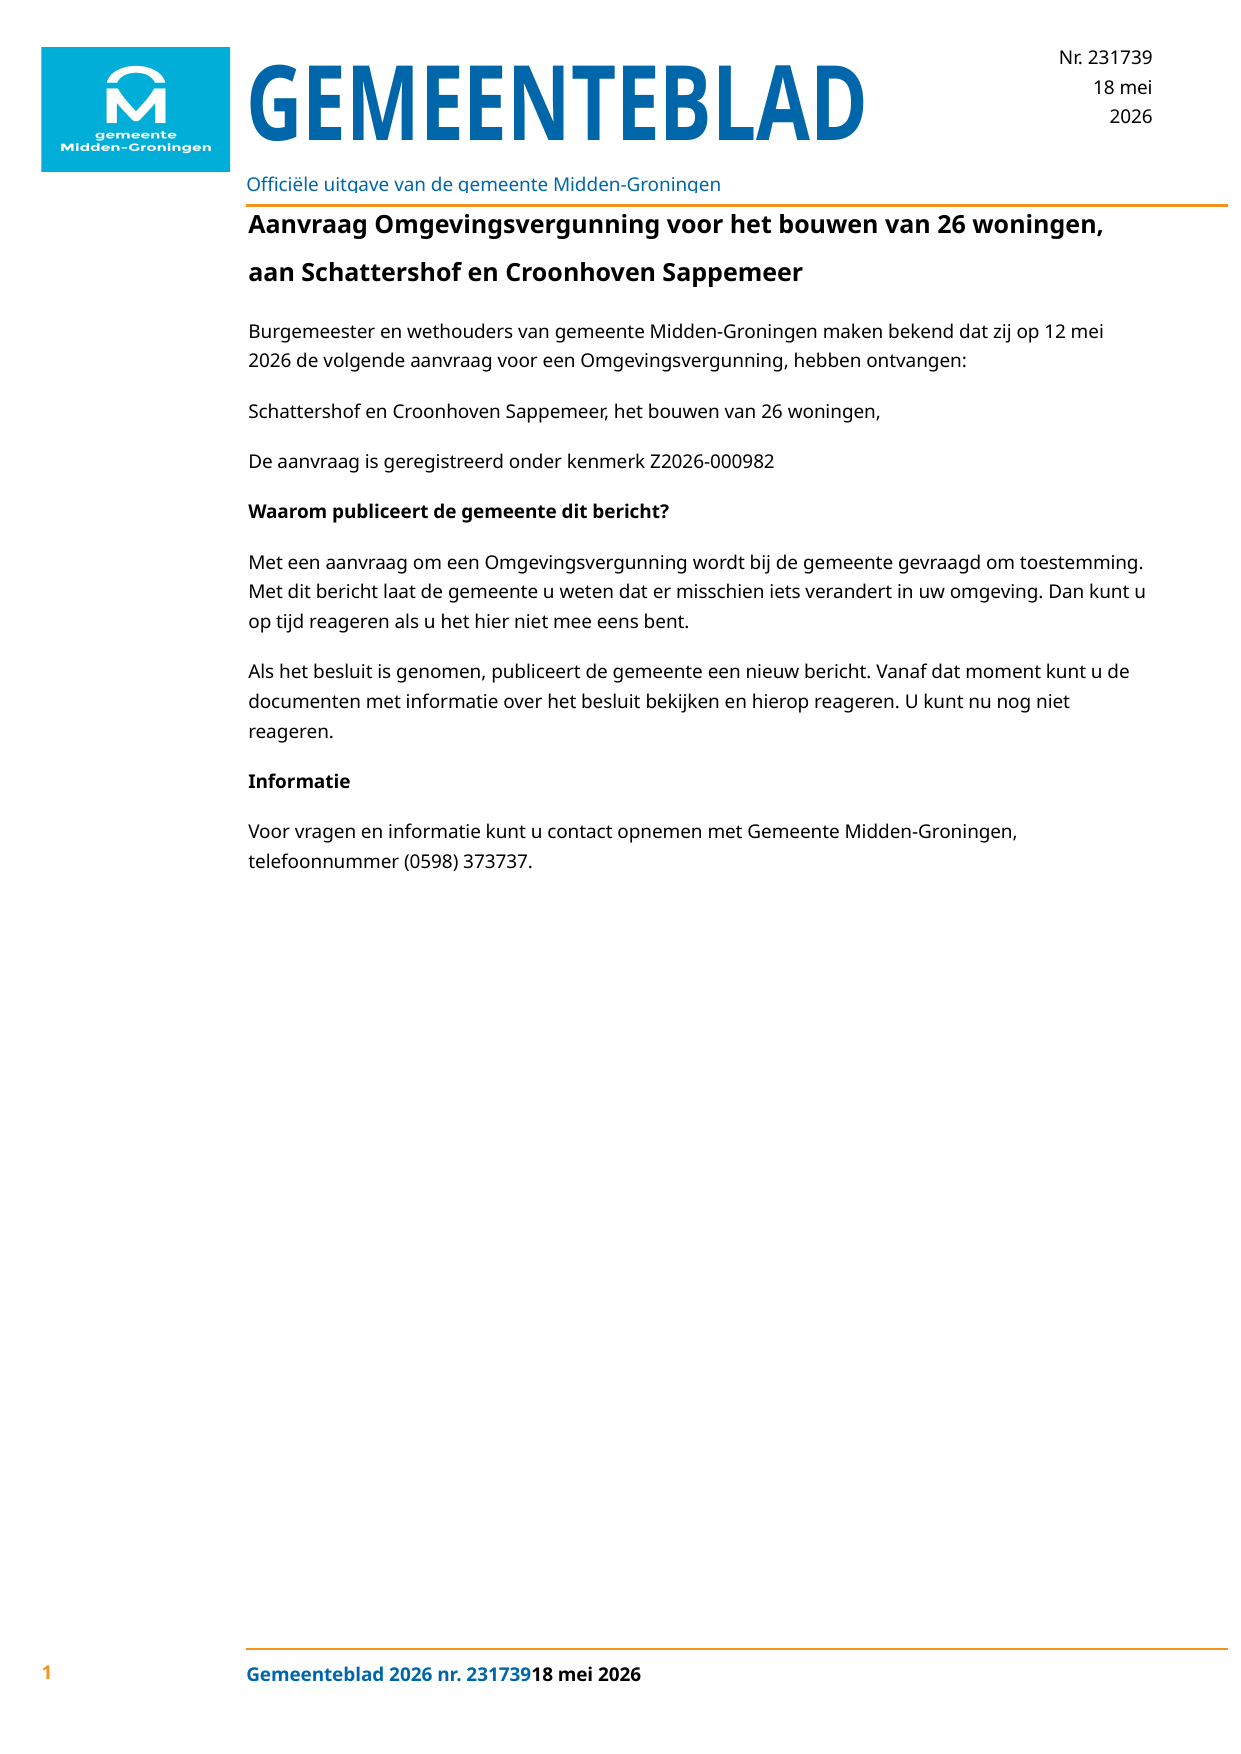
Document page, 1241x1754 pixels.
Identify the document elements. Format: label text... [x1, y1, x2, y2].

text Informatie [248, 768, 1152, 794]
text Als het besluit is genomen, publiceert de gemeente een nieuw bericht. Vanaf dat moment kunt u de documenten met informatie over het besluit bekijken en hierop reageren. U kunt nu nog niet reageren. [248, 659, 1152, 744]
text Met een aanvraag om een Omgevingsvergunning wordt bij de gemeente gevraagd om toestemming. Met dit bericht laat de gemeente u weten dat er misschien iets verandert in uw omgeving. Dan kunt u op tijd reageren als u het hier niet mee eens bent. [248, 549, 1152, 634]
text Aanvraag Omgevingsvergunning voor het bouwen van 26 woningen, aan Schattershof en Croonhoven Sappemeer [248, 207, 1152, 288]
text Burgemeester en wethouders van gemeente Midden-Groningen maken bekend dat zij op 12 mei 2026 de volgende aanvraag voor een Omgevingsvergunning, hebben ontvangen: [248, 318, 1152, 373]
picture [184, 146, 190, 153]
text Voor vragen en informatie kunt u contact opnemen met Gemeente Midden-Groningen, telefoonnummer (0598) 373737. [248, 819, 1152, 874]
picture [108, 66, 164, 82]
text De aanvraag is geregistreerd onder kenmerk Z2026-000982 [248, 448, 1152, 474]
text Schattershof en Croonhoven Sappemeer, het bouwen van 26 woningen, [248, 398, 1152, 424]
text Waarom publiceert de gemeente dit bericht? [248, 499, 1152, 524]
picture [107, 89, 165, 122]
